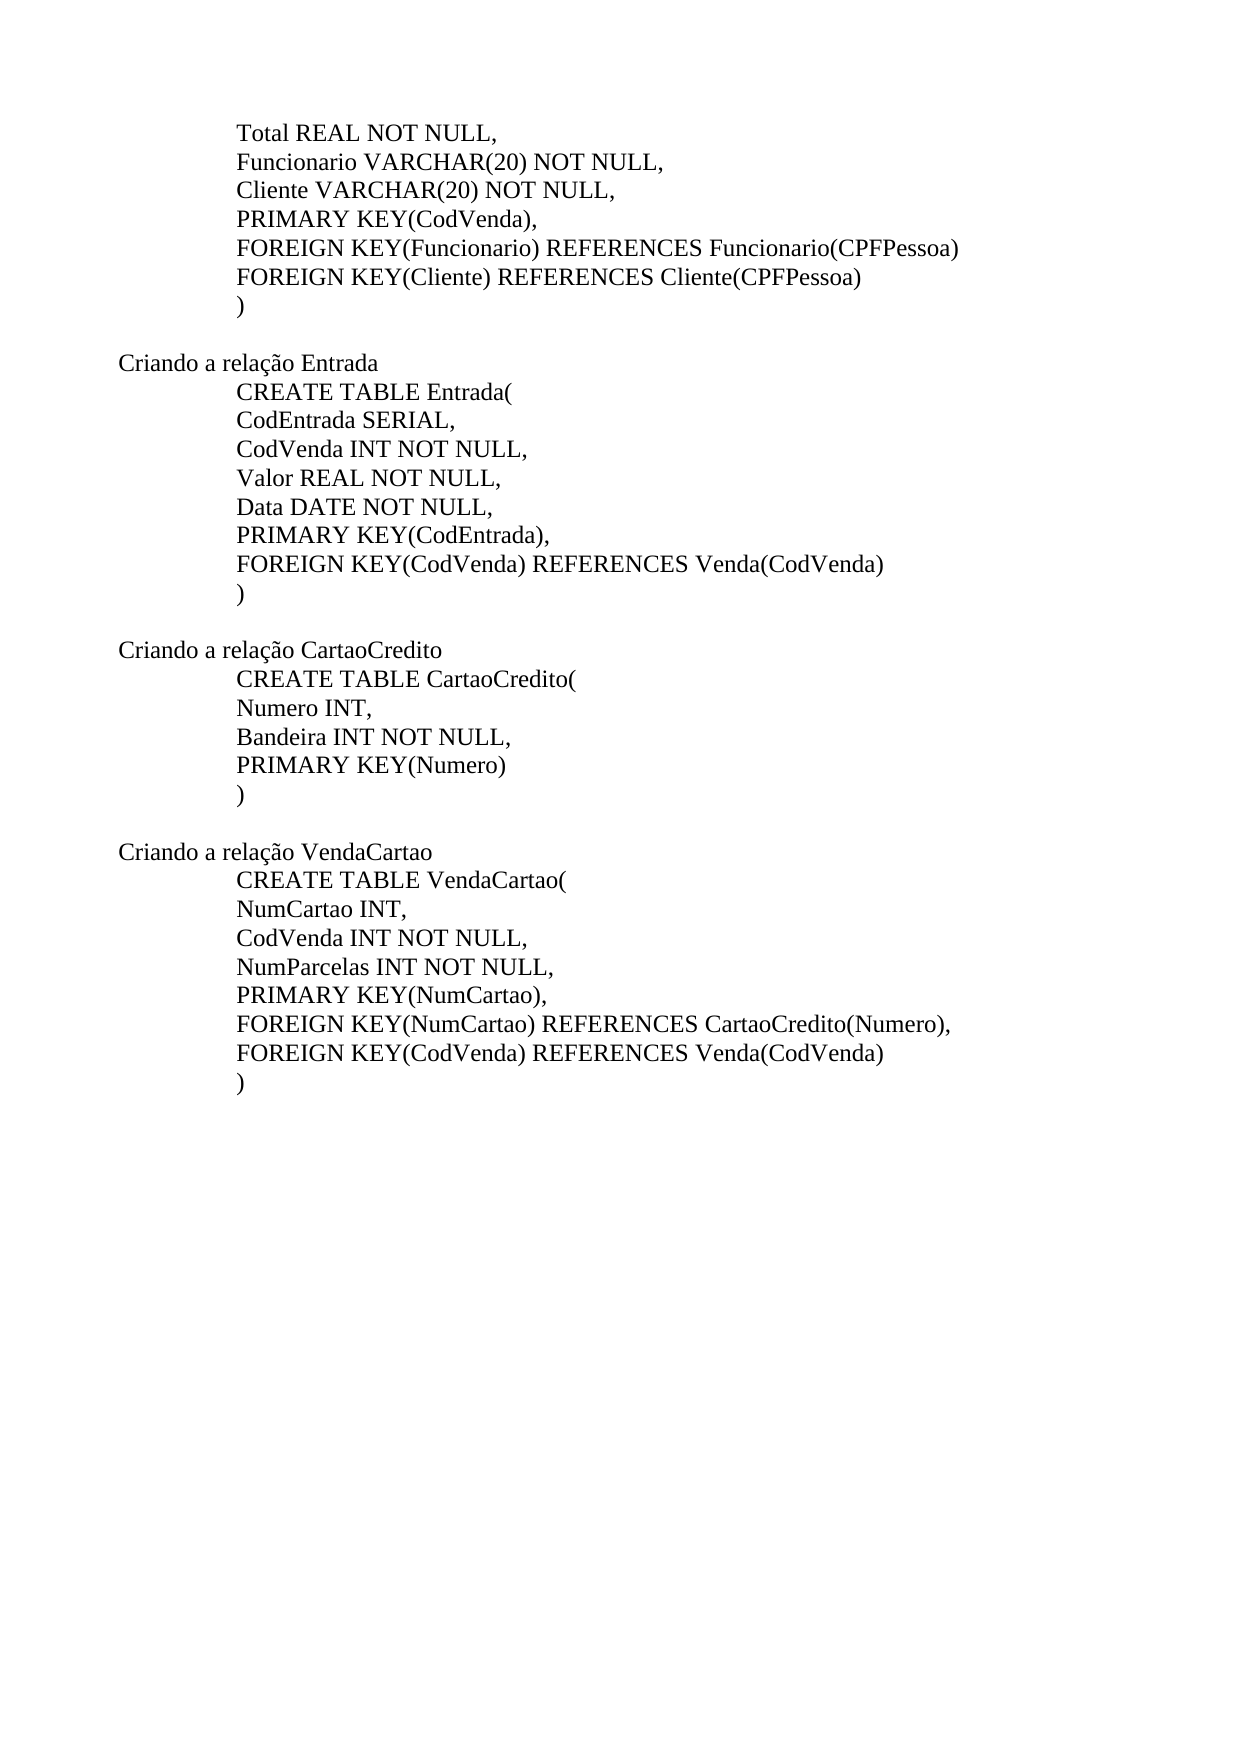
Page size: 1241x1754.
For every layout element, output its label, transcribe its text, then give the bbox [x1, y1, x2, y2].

text Total REAL NOT NULL, [118, 118, 1122, 147]
text ) [118, 1067, 1122, 1096]
text FOREIGN KEY(CodVenda) REFERENCES Venda(CodVenda) [118, 549, 1122, 578]
text ) [118, 578, 1122, 607]
text Valor REAL NOT NULL, [118, 463, 1122, 492]
text NumParcelas INT NOT NULL, [118, 952, 1122, 981]
text CREATE TABLE CartaoCredito( [118, 664, 1122, 693]
text Criando a relação Entrada [118, 348, 1122, 377]
text NumCartao INT, [118, 894, 1122, 923]
text FOREIGN KEY(NumCartao) REFERENCES CartaoCredito(Numero), [118, 1009, 1122, 1038]
text Cliente VARCHAR(20) NOT NULL, [118, 176, 1122, 204]
text Bandeira INT NOT NULL, [118, 722, 1122, 751]
text FOREIGN KEY(Funcionario) REFERENCES Funcionario(CPFPessoa) [118, 233, 1122, 262]
text CodEntrada SERIAL, [118, 406, 1122, 434]
text CodVenda INT NOT NULL, [118, 434, 1122, 463]
text CodVenda INT NOT NULL, [118, 923, 1122, 952]
text PRIMARY KEY(CodVenda), [118, 204, 1122, 233]
text FOREIGN KEY(Cliente) REFERENCES Cliente(CPFPessoa) [118, 262, 1122, 291]
text Data DATE NOT NULL, [118, 492, 1122, 521]
text ) [118, 291, 1122, 319]
text Numero INT, [118, 693, 1122, 722]
text PRIMARY KEY(CodEntrada), [118, 521, 1122, 549]
text Funcionario VARCHAR(20) NOT NULL, [118, 147, 1122, 176]
text PRIMARY KEY(Numero) [118, 751, 1122, 779]
text CREATE TABLE Entrada( [118, 377, 1122, 406]
text PRIMARY KEY(NumCartao), [118, 981, 1122, 1009]
text FOREIGN KEY(CodVenda) REFERENCES Venda(CodVenda) [118, 1038, 1122, 1067]
text Criando a relação VendaCartao [118, 837, 1122, 866]
text Criando a relação CartaoCredito [118, 636, 1122, 664]
text CREATE TABLE VendaCartao( [118, 866, 1122, 894]
text ) [118, 779, 1122, 808]
